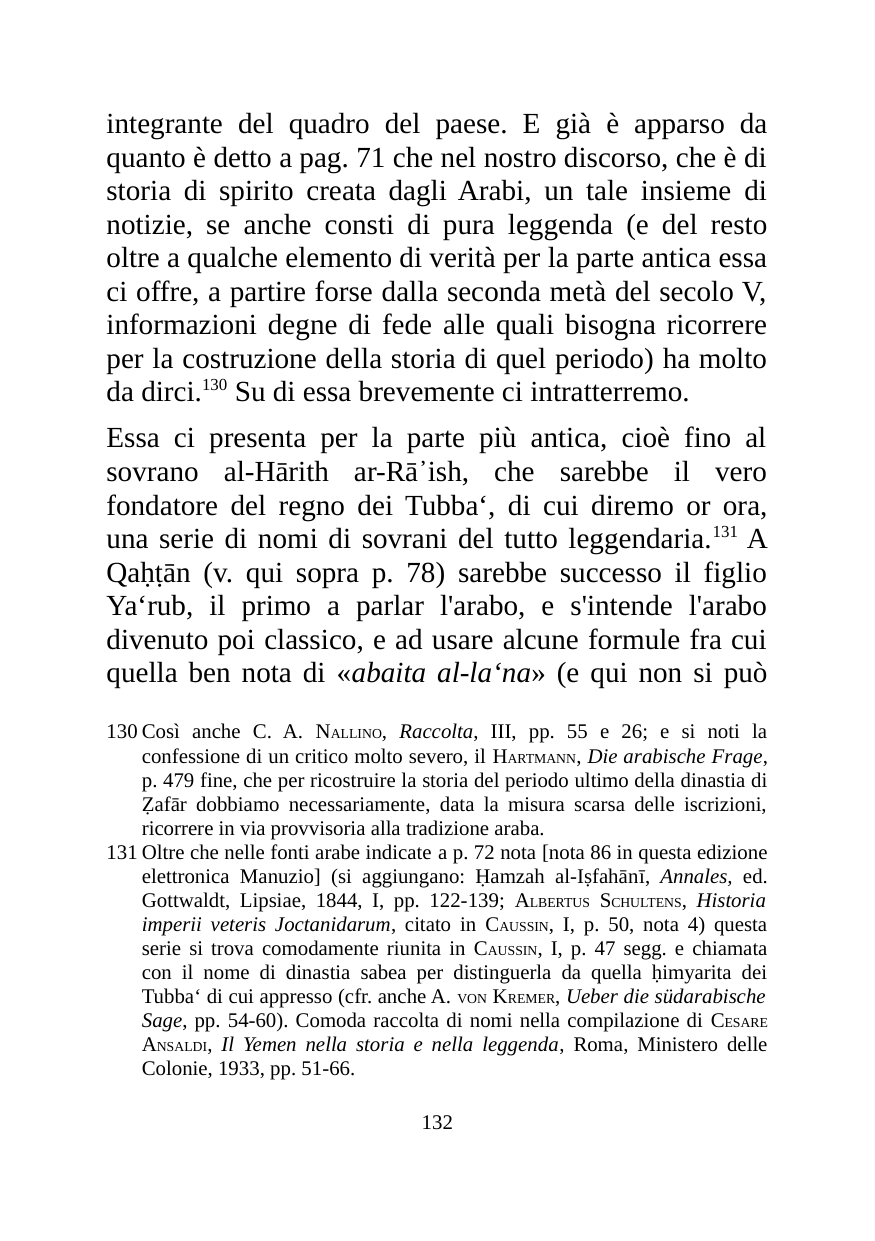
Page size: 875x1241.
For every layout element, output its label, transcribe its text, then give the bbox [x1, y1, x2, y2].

text Così anche C. A. Nallino, Raccolta, III, pp. 55 e 26; e si noti la confessione di un critico molto severo, il Hartmann, Die arabische Frage, p. 479 fine, che per ricostruire la storia del periodo ultimo della dinastia di Ẓafār dobbiamo necessariamente, data la misura scarsa delle iscrizioni, ricorrere in via provvisoria alla tradizione araba. [106, 719, 768, 840]
text Essa ci presenta per la parte più antica, cioè fino al sovrano al-Hārith ar-Rā᾽ish, che sarebbe il vero fondatore del regno dei Tubba‘, di cui diremo or ora, una serie di nomi di sovrani del tutto leggendaria. A Qaḥṭān (v. qui sopra p. 78) sarebbe successo il figlio Ya‘rub, il primo a parlar l'arabo, e s'intende l'arabo divenuto poi classico, e ad usare alcune formule fra cui quella ben nota di «abaita al-la‘na» (e qui non si può [106, 421, 768, 689]
text Oltre che nelle fonti arabe indicate a p. 72 nota [nota 86 in questa edizione elettronica Manuzio] (si aggiungano: Ḥamzah al-Iṣfahānī, Annales, ed. Gottwaldt, Lipsiae, 1844, I, pp. 122-139; Albertus Schultens, Historia imperii veteris Joctanidarum, citato in Caussin, I, p. 50, nota 4) questa serie si trova comodamente riunita in Caussin, I, p. 47 segg. e chiamata con il nome di dinastia sabea per distinguerla da quella ḥimyarita dei Tubba‘ di cui appresso (cfr. anche A. von Kremer, Ueber die südarabische Sage, pp. 54-60). Comoda raccolta di nomi nella compilazione di Cesare Ansaldi, Il Yemen nella storia e nella leggenda, Roma, Ministero delle Colonie, 1933, pp. 51-66. [106, 840, 768, 1080]
text integrante del quadro del paese. E già è apparso da quanto è detto a pag. 71 che nel nostro discorso, che è di storia di spirito creata dagli Arabi, un tale insieme di notizie, se anche consti di pura leggenda (e del resto oltre a qualche elemento di verità per la parte antica essa ci offre, a partire forse dalla seconda metà del secolo V, informazioni degne di fede alle quali bisogna ricorrere per la costruzione della storia di quel periodo) ha molto da dirci. Su di essa brevemente ci intratterremo. [106, 106, 768, 408]
